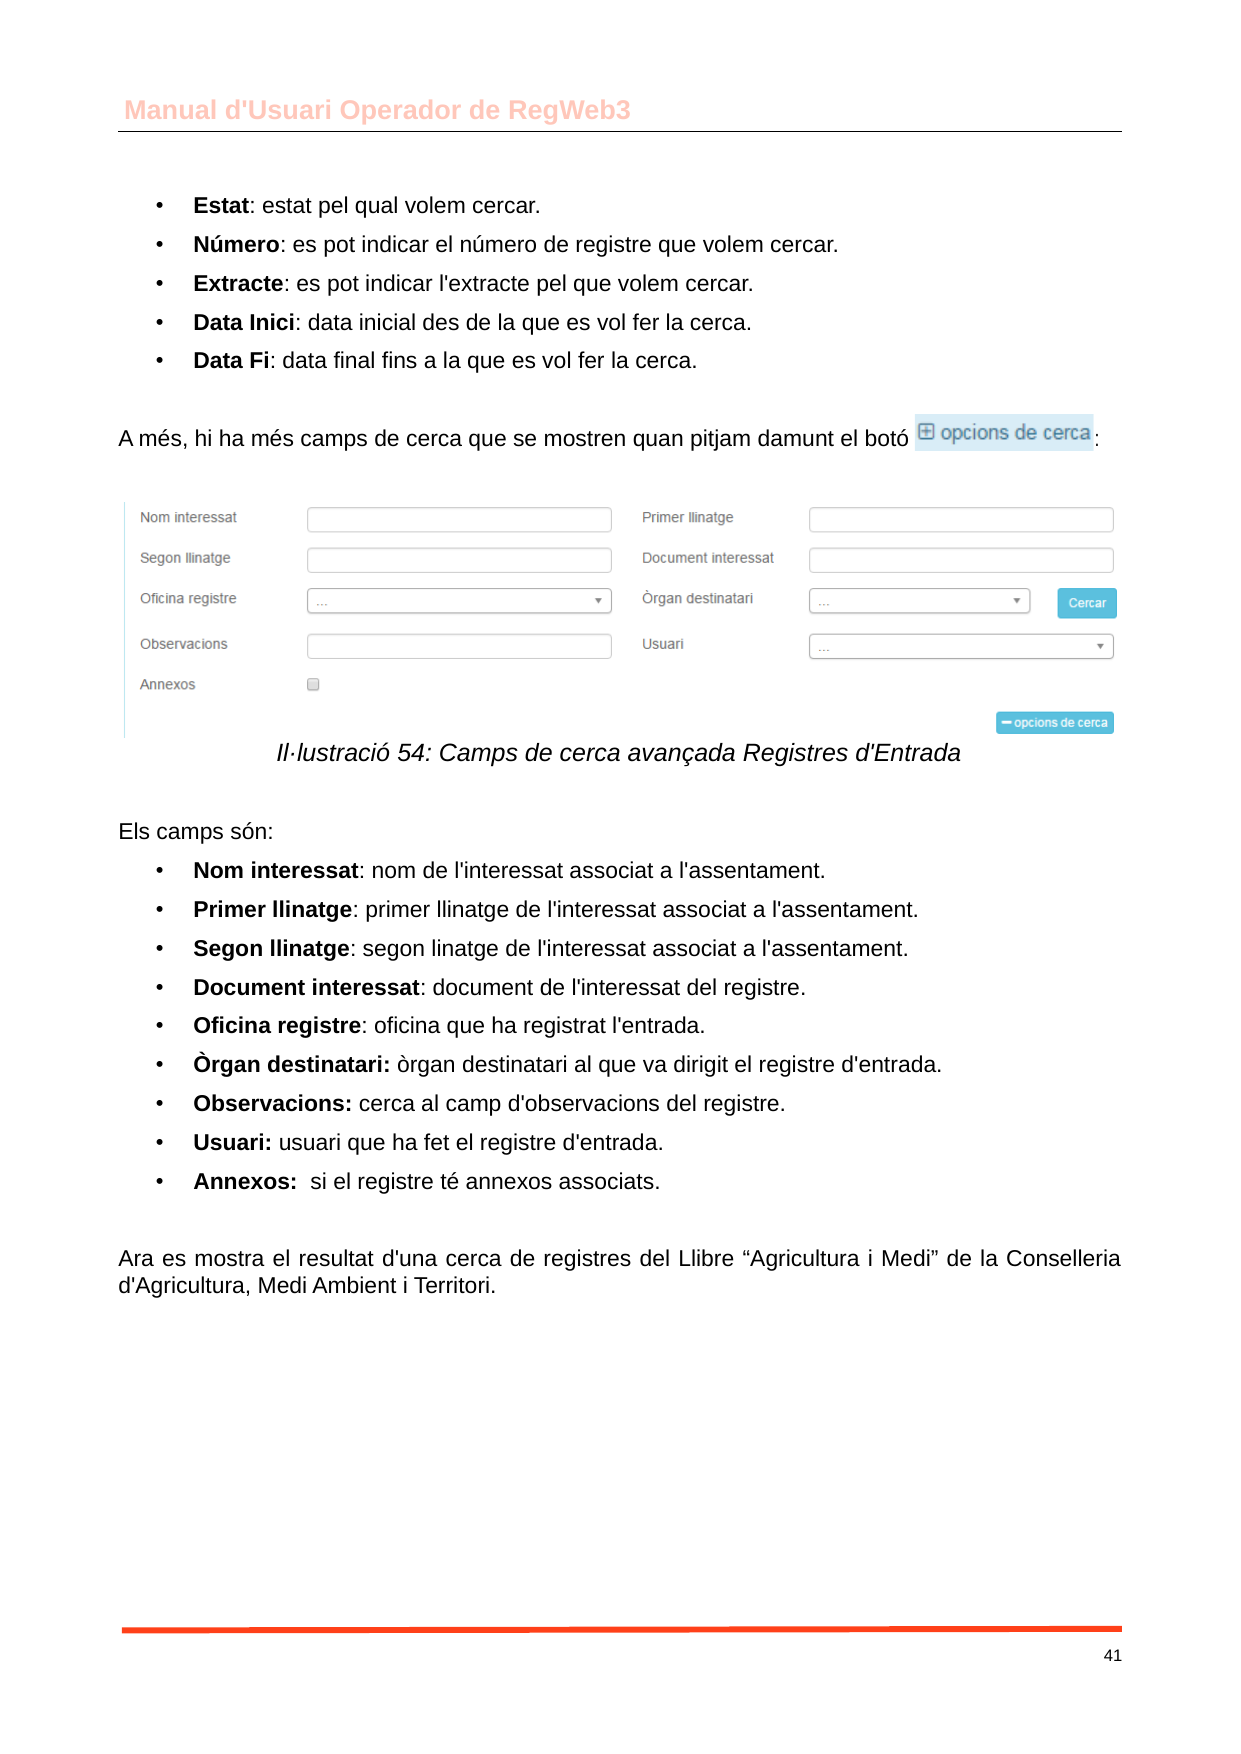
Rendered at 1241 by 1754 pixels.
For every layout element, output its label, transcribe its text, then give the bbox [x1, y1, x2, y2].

list Estat: estat pel qual volem cercar. [156, 192, 1122, 218]
text Els camps són: [118, 818, 1122, 844]
list Data Fi: data final fins a la que es vol fer la cerca. [156, 347, 1122, 374]
list Primer llinatge: primer llinatge de l'interessat associat a l'assentament. [156, 896, 1122, 922]
list Document interessat: document de l'interessat del registre. [156, 973, 1122, 1000]
list Oficina registre: oficina que ha registrat l'entrada. [156, 1012, 1122, 1039]
list Observacions: cerca al camp d'observacions del registre. [156, 1090, 1122, 1116]
list Òrgan destinatari: òrgan destinatari al que va dirigit el registre d'entrada. [156, 1051, 1122, 1077]
list Data Inici: data inicial des de la que es vol fer la cerca. [156, 309, 1122, 335]
list Usuari: usuari que ha fet el registre d'entrada. [156, 1129, 1122, 1155]
text Ara es mostra el resultat d'una cerca de registres del Llibre “Agricultura i Medi” de la Conselleria d'Agricultura, Medi Ambient i Territori. [118, 1245, 1122, 1298]
list Número: es pot indicar el número de registre que volem cercar. [156, 231, 1122, 257]
list Nom interessat: nom de l'interessat associat a l'assentament. [156, 857, 1122, 883]
text Il·lustració 54: Camps de cerca avançada Registres d'Entrada [118, 738, 1122, 767]
list Annexos: si el registre té annexos associats. [156, 1168, 1122, 1194]
list Segon llinatge: segon linatge de l'interessat associat a l'assentament. [156, 934, 1122, 961]
list Extracte: es pot indicar l'extracte pel que volem cercar. [156, 270, 1122, 296]
picture [914, 414, 1097, 451]
text A més, hi ha més camps de cerca que se mostren quan pitjam damunt el botó : [118, 425, 1122, 452]
